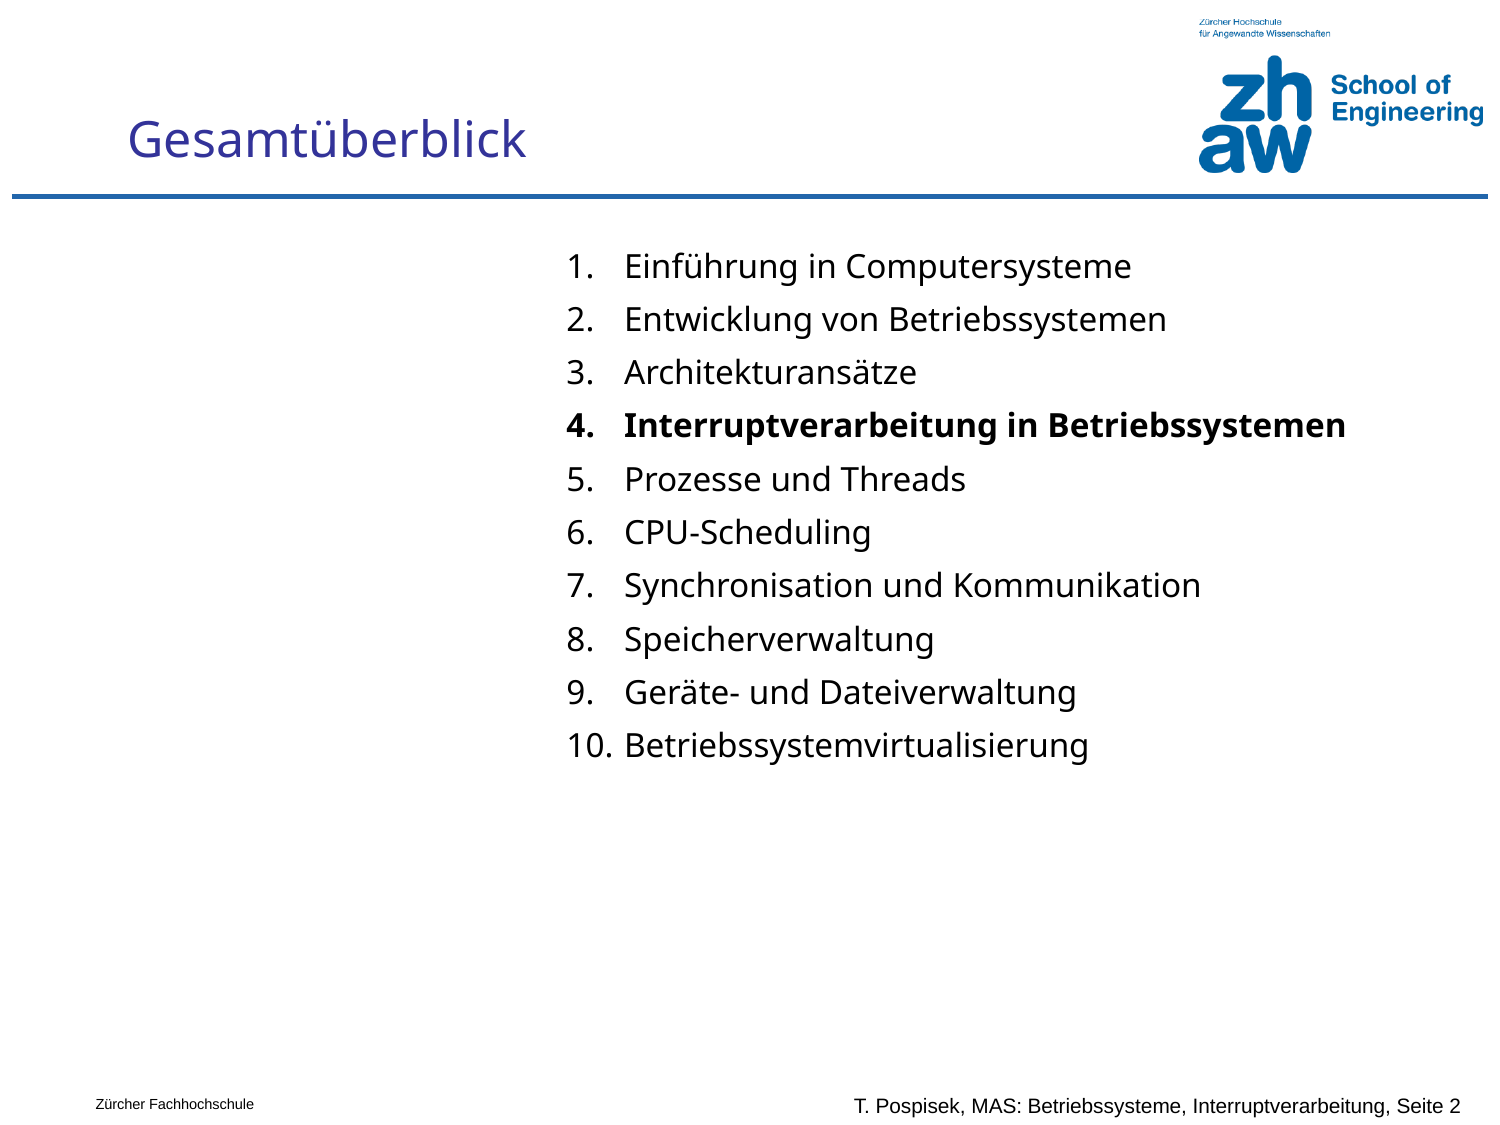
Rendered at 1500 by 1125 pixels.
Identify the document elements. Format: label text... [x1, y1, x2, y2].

text_box Einführung in Computersysteme Entwicklung von Betriebssystemen Architekturansätze Interruptverarbeitung in Betriebssystemen Prozesse und Threads CPU-Scheduling Synchronisation und Kommunikation Speicherverwaltung Geräte- und Dateiverwaltung Betriebssystemvirtualisierung [149, 237, 1363, 1013]
title Gesamtüberblick [112, 50, 1391, 175]
picture [1199, 19, 1483, 173]
